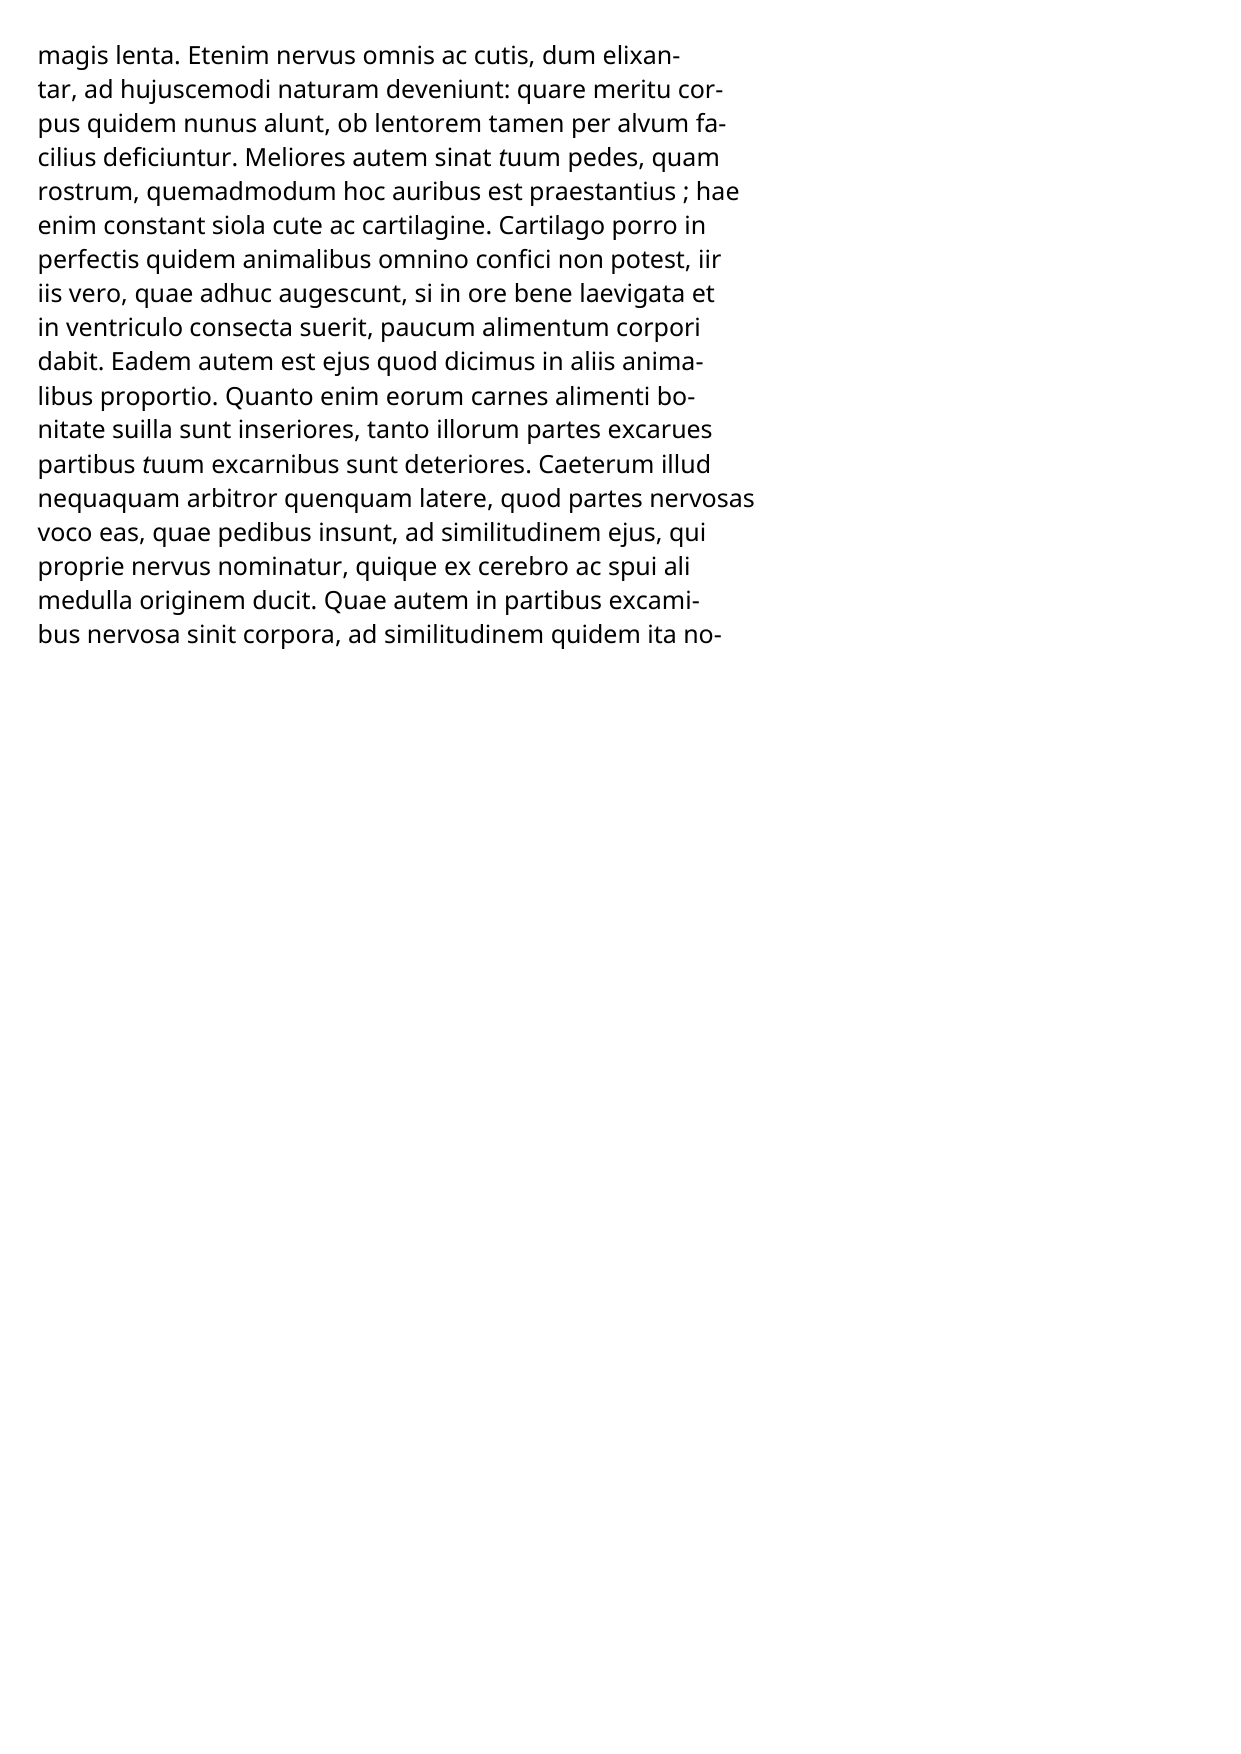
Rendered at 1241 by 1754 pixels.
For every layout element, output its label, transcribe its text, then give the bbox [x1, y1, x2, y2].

text magis lenta. Etenim nervus omnis ac cutis, dum elixan- tar, ad hujuscemodi naturam deveniunt: quare meritu cor- pus quidem nunus alunt, ob lentorem tamen per alvum fa- cilius deficiuntur. Meliores autem sinat tuum pedes, quam rostrum, quemadmodum hoc auribus est praestantius ; hae enim constant siola cute ac cartilagine. Cartilago porro in perfectis quidem animalibus omnino confici non potest, iir iis vero, quae adhuc augescunt, si in ore bene laevigata et in ventriculo consecta suerit, paucum alimentum corpori dabit. Eadem autem est ejus quod dicimus in aliis anima- libus proportio. Quanto enim eorum carnes alimenti bo- nitate suilla sunt inseriores, tanto illorum partes excarues partibus tuum excarnibus sunt deteriores. Caeterum illud nequaquam arbitror quenquam latere, quod partes nervosas voco eas, quae pedibus insunt, ad similitudinem ejus, qui proprie nervus nominatur, quique ex cerebro ac spui ali medulla originem ducit. Quae autem in partibus excami- bus nervosa sinit corpora, ad similitudinem quidem ita no- [37, 37, 1203, 651]
